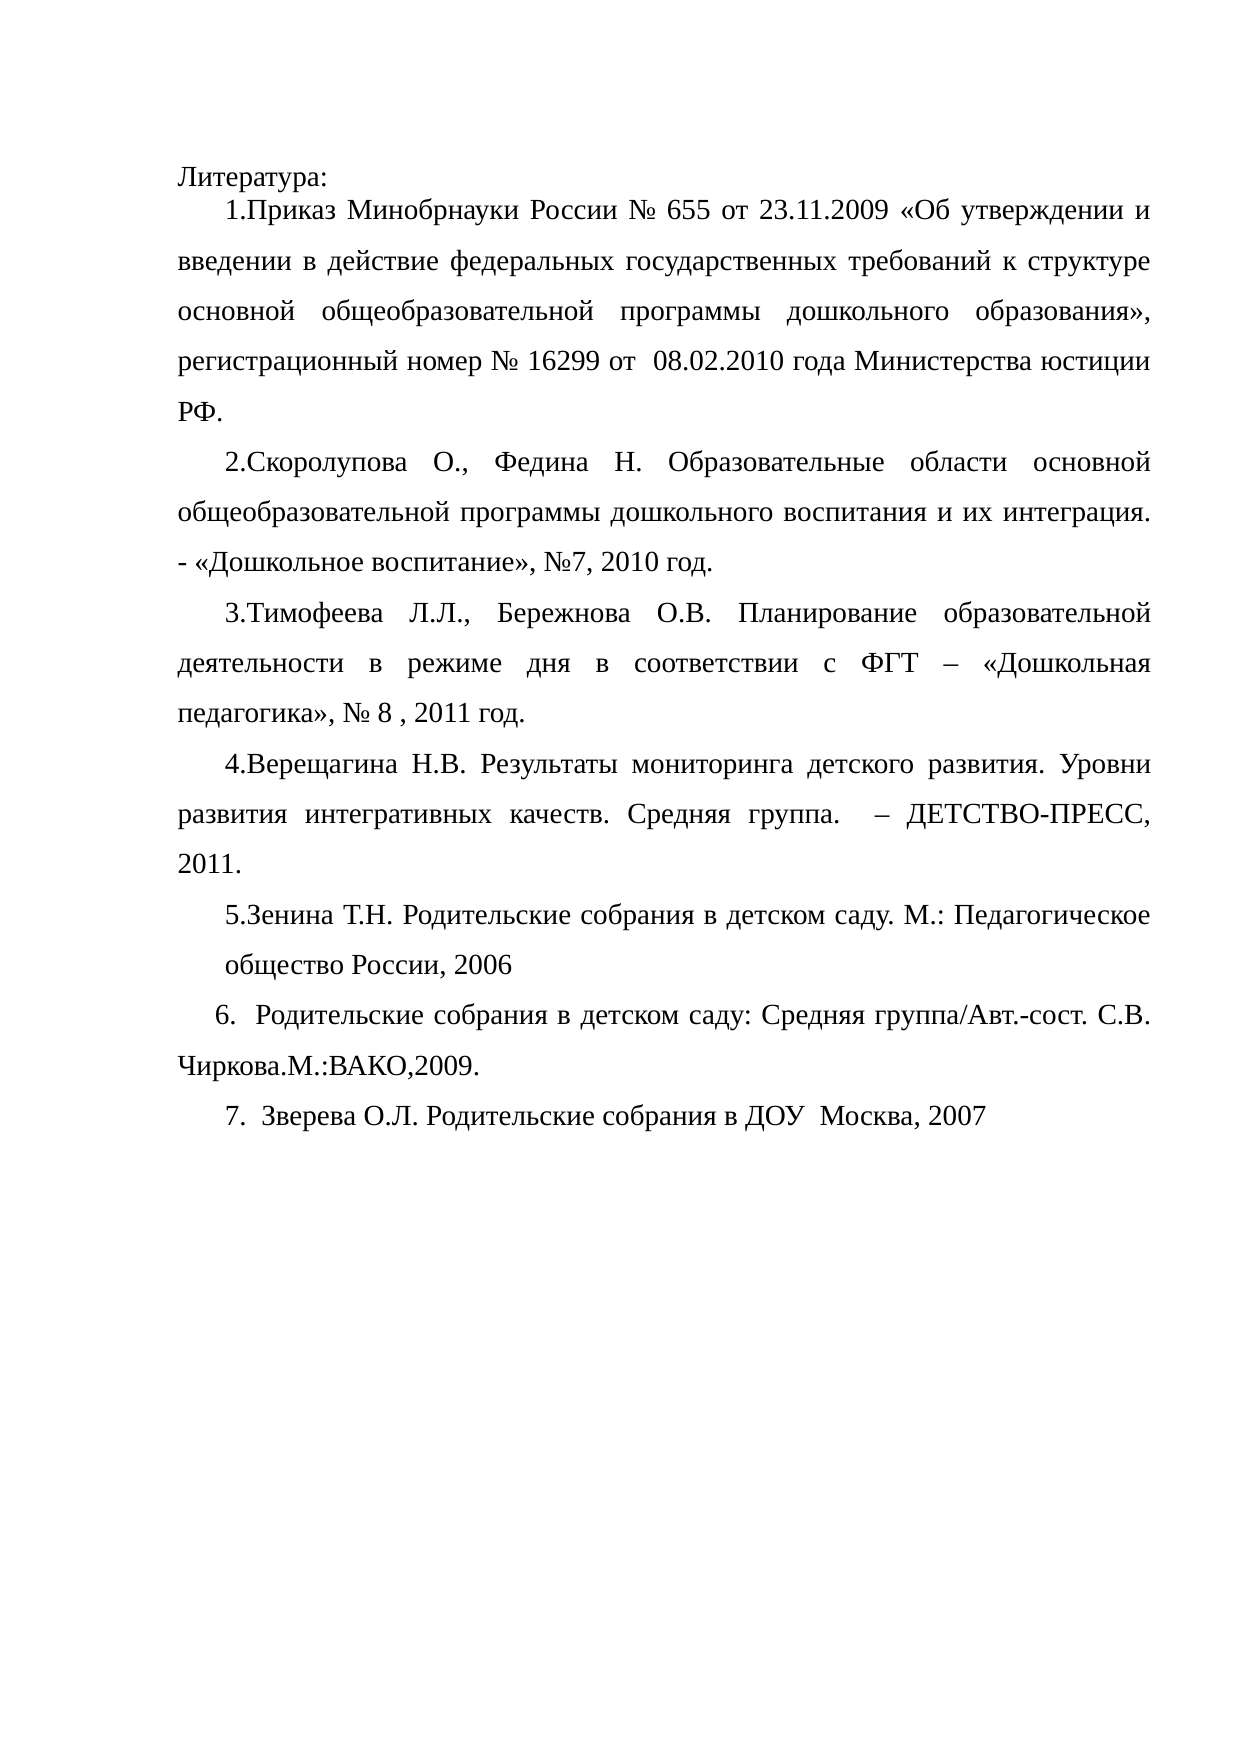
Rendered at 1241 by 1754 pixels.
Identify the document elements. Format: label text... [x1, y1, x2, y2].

list Приказ Минобрнауки России № 655 от 23.11.2009 «Об утверждении и введении в действие федеральных государственных требований к структуре основной общеобразовательной программы дошкольного образования», регистрационный номер № 16299 от 08.02.2010 года Министерства юстиции РФ. [177, 192, 1152, 427]
text Литература: [177, 159, 1152, 192]
text 5.Зенина Т.Н. Родительские собрания в детском саду. М.: Педагогическое общество России, 2006 [224, 897, 1152, 981]
text 7. Зверева О.Л. Родительские собрания в ДОУ Москва, 2007 [224, 1098, 1152, 1132]
list Скоролупова О., Федина Н. Образовательные области основной общеобразовательной программы дошкольного воспитания и их интеграция. - «Дошкольное воспитание», №7, 2010 год. [177, 444, 1152, 578]
list Верещагина Н.В. Результаты мониторинга детского развития. Уровни развития интегративных качеств. Средняя группа. – ДЕТСТВО-ПРЕСС, 2011. [177, 746, 1152, 880]
text 6. Родительские собрания в детском саду: Средняя группа/Авт.-сост. С.В. Чиркова.М.:ВАКО,2009. [177, 997, 1152, 1081]
list Тимофеева Л.Л., Бережнова О.В. Планирование образовательной деятельности в режиме дня в соответствии с ФГТ – «Дошкольная педагогика», № 8 , 2011 год. [177, 595, 1152, 729]
